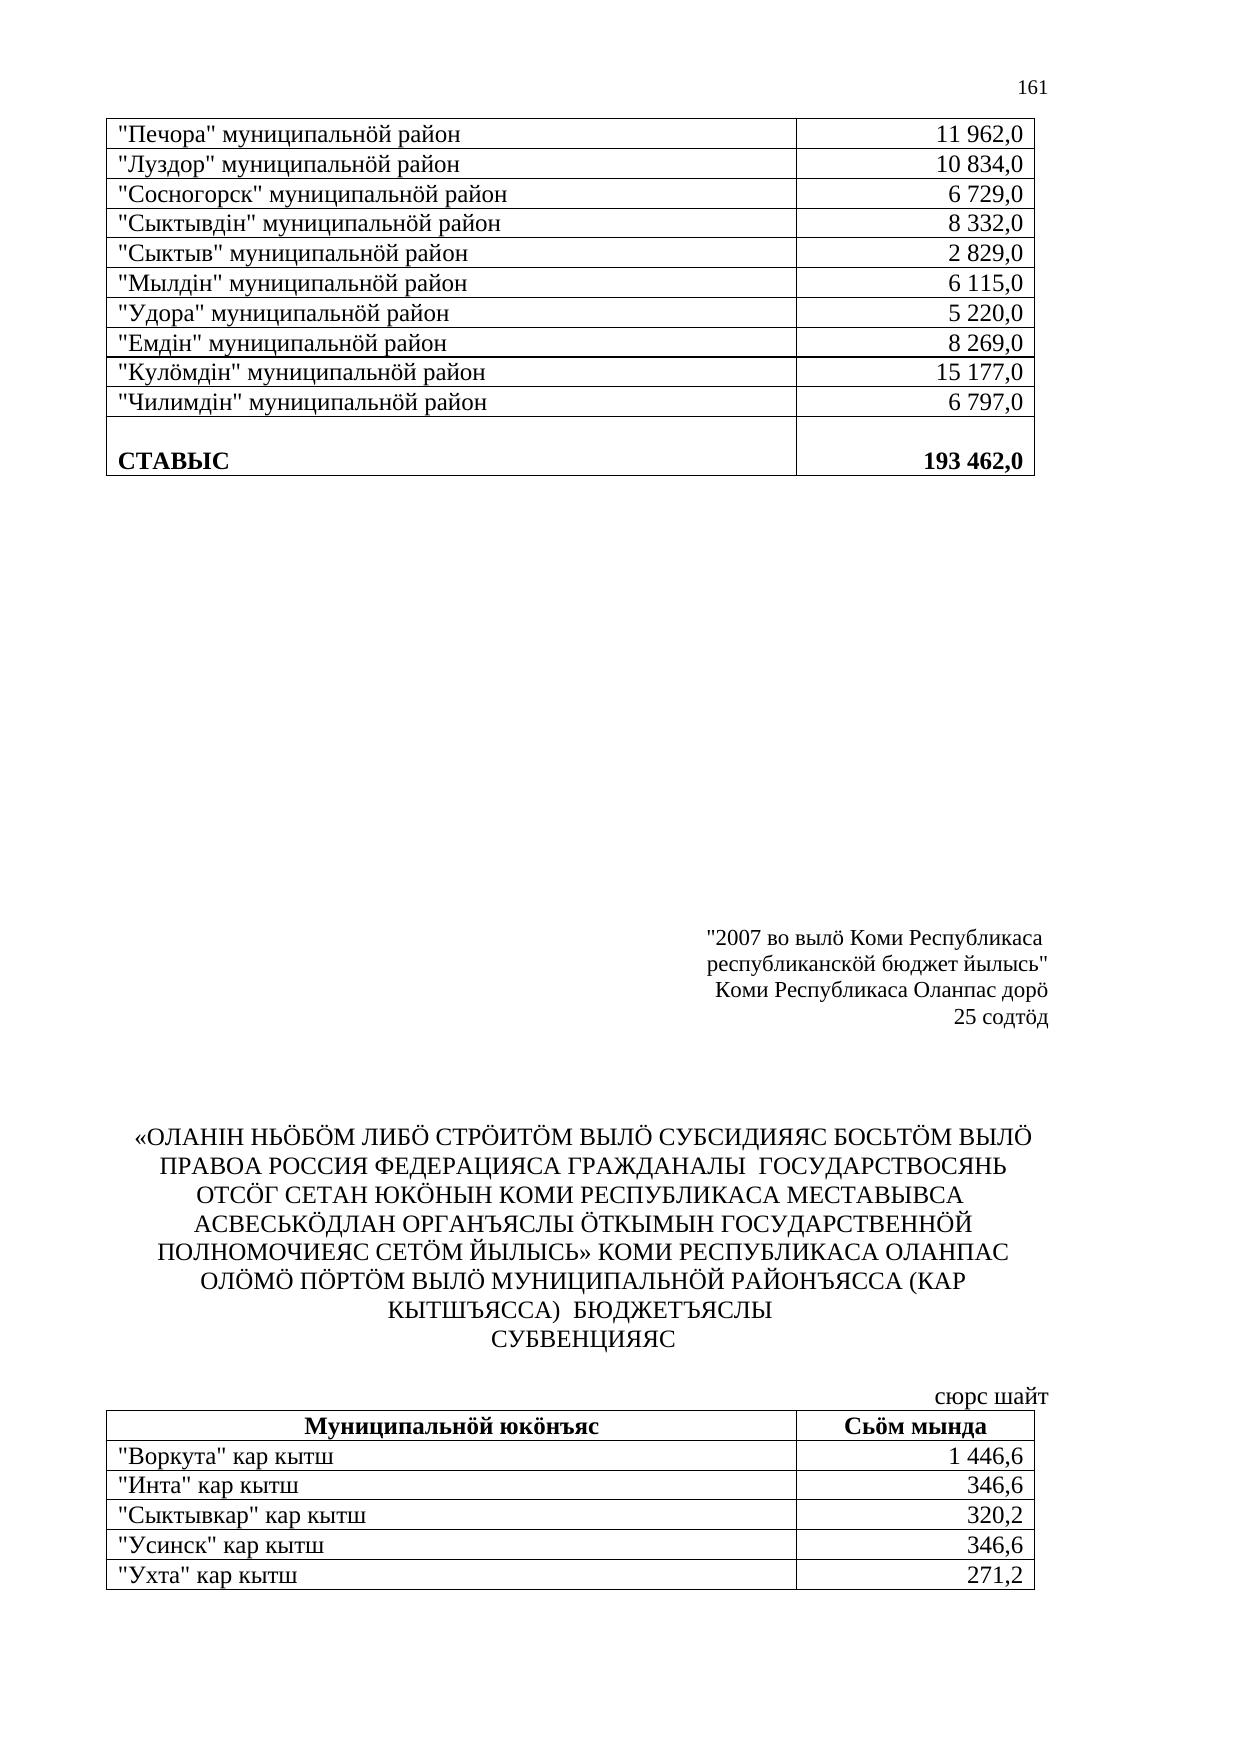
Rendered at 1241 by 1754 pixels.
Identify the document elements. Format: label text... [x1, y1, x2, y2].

table_cell 6 115,0 [797, 268, 1034, 297]
text СУБВЕНЦИЯЯС [118, 1324, 1048, 1352]
table_cell "Луздор" муниципальнöй район [107, 149, 796, 178]
table_cell "Сыктыв" муниципальнöй район [107, 238, 796, 267]
table_cell 320,2 [797, 1500, 1034, 1529]
table_cell "Сыктывдiн" муниципальнöй район [107, 209, 796, 237]
text АСВЕСЬКÖДЛАН ОРГАНЪЯСЛЫ ÖТКЫМЫН ГОСУДАРСТВЕННÖЙ ПОЛНОМОЧИЕЯС СЕТÖМ ЙЫЛЫСЬ» КОМИ РЕСПУБЛИКАСА ОЛАНПАС ОЛÖМÖ ПÖРТÖМ ВЫЛÖ МУНИЦИПАЛЬНÖЙ РАЙОНЪЯССА (КАР КЫТШЪЯССА) БЮДЖЕТЪЯСЛЫ [118, 1209, 1048, 1324]
table_cell "Сосногорск" муниципальнöй район [107, 179, 796, 207]
text 25 содтöд [118, 1003, 1048, 1029]
table_cell "Сыктывкар" кар кытш [107, 1500, 796, 1529]
text республиканскöй бюджет йылысь" [118, 950, 1048, 976]
table_cell "Усинск" кар кытш [107, 1530, 796, 1559]
table_cell "Печора" муниципальнöй район [107, 119, 796, 148]
table_cell 271,2 [797, 1560, 1034, 1589]
text "2007 во вылö Коми Республикаса [118, 924, 1048, 950]
table_cell 193 462,0 [797, 417, 1034, 474]
table_header Муниципальнöй юкöнъяс [107, 1411, 796, 1440]
table_cell "Мылдiн" муниципальнöй район [107, 268, 796, 297]
table_cell "Инта" кар кытш [107, 1471, 796, 1499]
table_cell 2 829,0 [797, 238, 1034, 267]
table_cell 346,6 [797, 1530, 1034, 1559]
table_cell 6 797,0 [797, 387, 1034, 416]
table_cell 10 834,0 [797, 149, 1034, 178]
table_cell "Емдiн" муниципальнöй район [107, 328, 796, 356]
table_cell 8 269,0 [797, 328, 1034, 356]
text «ОЛАНIН НЬÖБÖМ ЛИБÖ СТРÖИТÖМ ВЫЛÖ СУБСИДИЯЯС БОСЬТÖМ ВЫЛÖ ПРАВОА РОССИЯ ФЕДЕРАЦИЯСА ГРАЖДАНАЛЫ ГОСУДАРСТВОСЯНЬ ОТСÖГ СЕТАН ЮКÖНЫН КОМИ РЕСПУБЛИКАСА МЕСТАВЫВСА [118, 1122, 1048, 1209]
text сюрс шайт [118, 1381, 1048, 1410]
table_cell "Удора" муниципальнöй район [107, 298, 796, 327]
table_cell 15 177,0 [797, 358, 1034, 386]
table_cell "Кулöмдiн" муниципальнöй район [107, 358, 796, 386]
table_cell 11 962,0 [797, 119, 1034, 148]
table_cell 1 446,6 [797, 1441, 1034, 1469]
table_cell "Воркута" кар кытш [107, 1441, 796, 1469]
table_cell "Ухта" кар кытш [107, 1560, 796, 1589]
table_cell 346,6 [797, 1471, 1034, 1499]
table_cell "Чилимдiн" муниципальнöй район [107, 387, 796, 416]
table_cell 6 729,0 [797, 179, 1034, 207]
table_cell СТАВЫС [107, 417, 796, 474]
text Коми Республикаса Оланпас дорö [118, 976, 1048, 1003]
table_cell 5 220,0 [797, 298, 1034, 327]
table_header Сьöм мында [797, 1411, 1034, 1440]
table_cell 8 332,0 [797, 209, 1034, 237]
